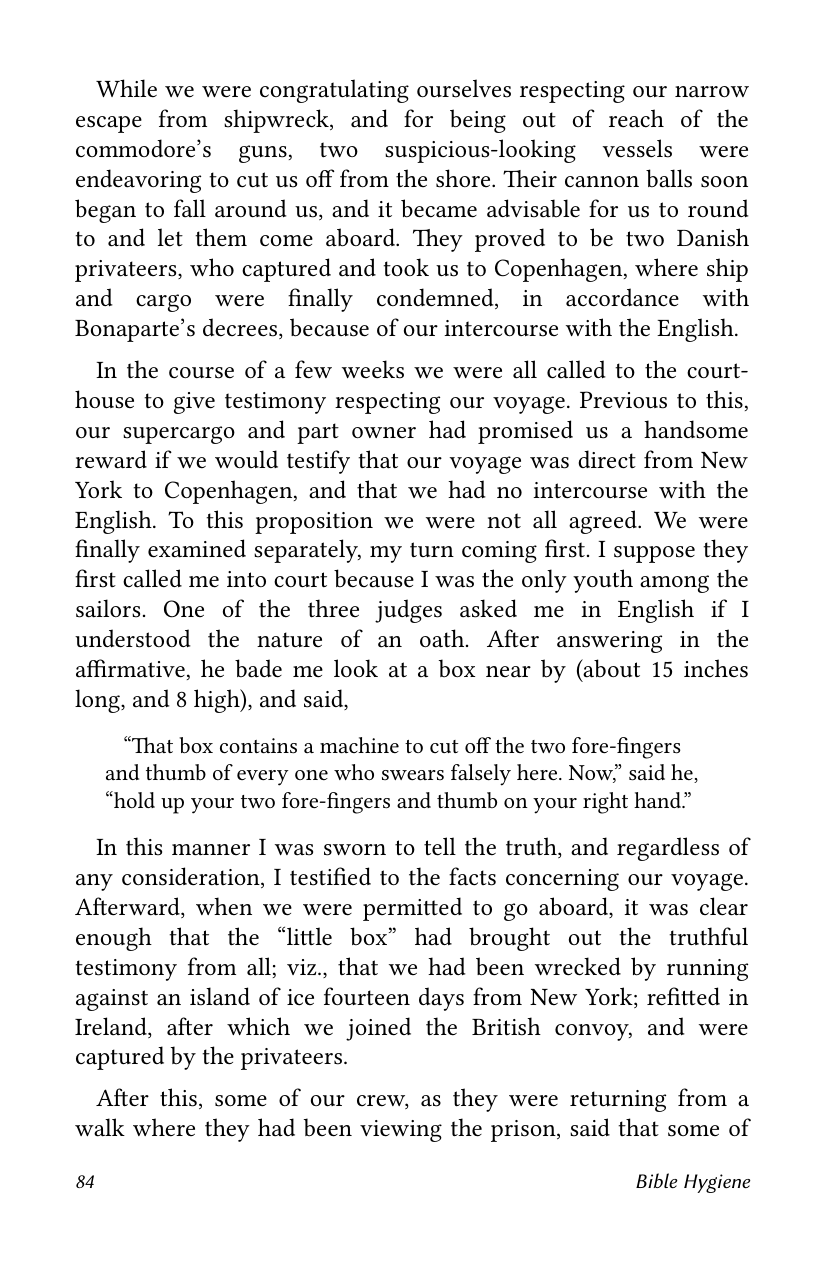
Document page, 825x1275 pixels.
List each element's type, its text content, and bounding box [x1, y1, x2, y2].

text “That box contains a machine to cut off the two fore-fingers and thumb of every one who swears falsely here. Now,” said he, “hold up your two fore-fingers and thumb on your right hand.” [105, 733, 720, 814]
text In this manner I was sworn to tell the truth, and regardless of any consideration, I testified to the facts concerning our voyage. Afterward, when we were permitted to go aboard, it was clear enough that the “little box” had brought out the truthful testimony from all; viz., that we had been wrecked by running against an island of ice fourteen days from New York; refitted in Ireland, after which we joined the British convoy, and were captured by the privateers. [75, 833, 750, 1071]
text While we were congratulating ourselves respecting our narrow escape from shipwreck, and for being out of reach of the commodore’s guns, two suspicious-looking vessels were endeavoring to cut us off from the shore. Their cannon balls soon began to fall around us, and it became advisable for us to round to and let them come aboard. They proved to be two Danish privateers, who captured and took us to Copenhagen, where ship and cargo were finally condemned, in accordance with Bonaparte’s decrees, because of our intercourse with the English. [75, 75, 750, 343]
text After this, some of our crew, as they were returning from a walk where they had been viewing the prison, said that some of [75, 1084, 750, 1143]
text In the course of a few weeks we were all called to the court-house to give testimony respecting our voyage. Previous to this, our supercargo and part owner had promised us a handsome reward if we would testify that our voyage was direct from New York to Copenhagen, and that we had no intercourse with the English. To this proposition we were not all agreed. We were finally examined separately, my turn coming first. I suppose they first called me into court because I was the only youth among the sailors. One of the three judges asked me in English if I understood the nature of an oath. After answering in the affirmative, he bade me look at a box near by (about 15 inches long, and 8 high), and said, [75, 356, 750, 713]
